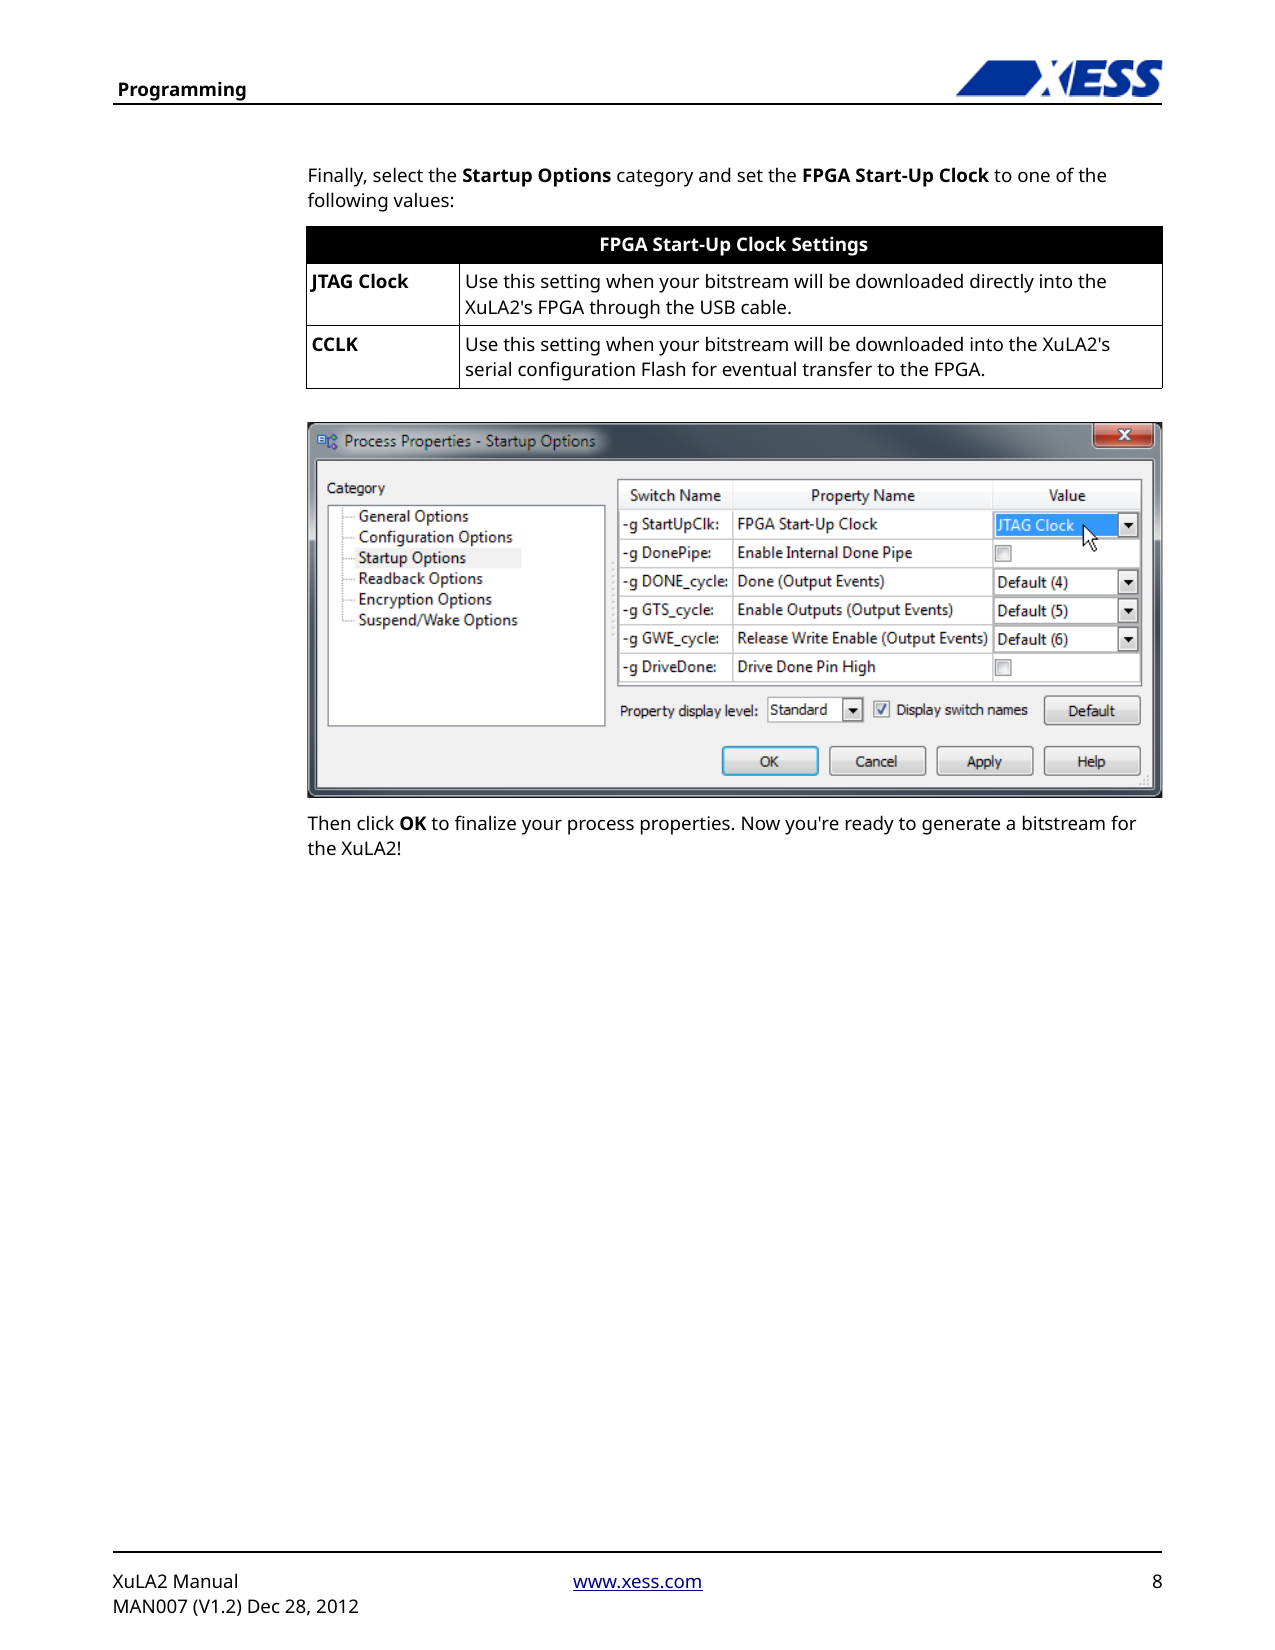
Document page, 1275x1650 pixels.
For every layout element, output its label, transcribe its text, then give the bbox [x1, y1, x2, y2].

text Then click OK to finalize your process properties. Now you're ready to generate a bitstream for the XuLA2! [307, 810, 1162, 861]
text Finally, select the Startup Options category and set the FPGA Start-Up Clock to one of the following values: [307, 162, 1162, 213]
picture [955, 60, 1163, 97]
table_cell Use this setting when your bitstream will be downloaded into the XuLA2's serial configuration Flash for eventual transfer to the FPGA. [460, 326, 1162, 388]
picture [307, 422, 1163, 798]
table_cell JTAG Clock [307, 264, 459, 325]
table_header FPGA Start-Up Clock Settings [307, 227, 1162, 263]
table_cell CCLK [307, 326, 459, 388]
table_cell Use this setting when your bitstream will be downloaded directly into the XuLA2's FPGA through the USB cable. [460, 264, 1162, 325]
